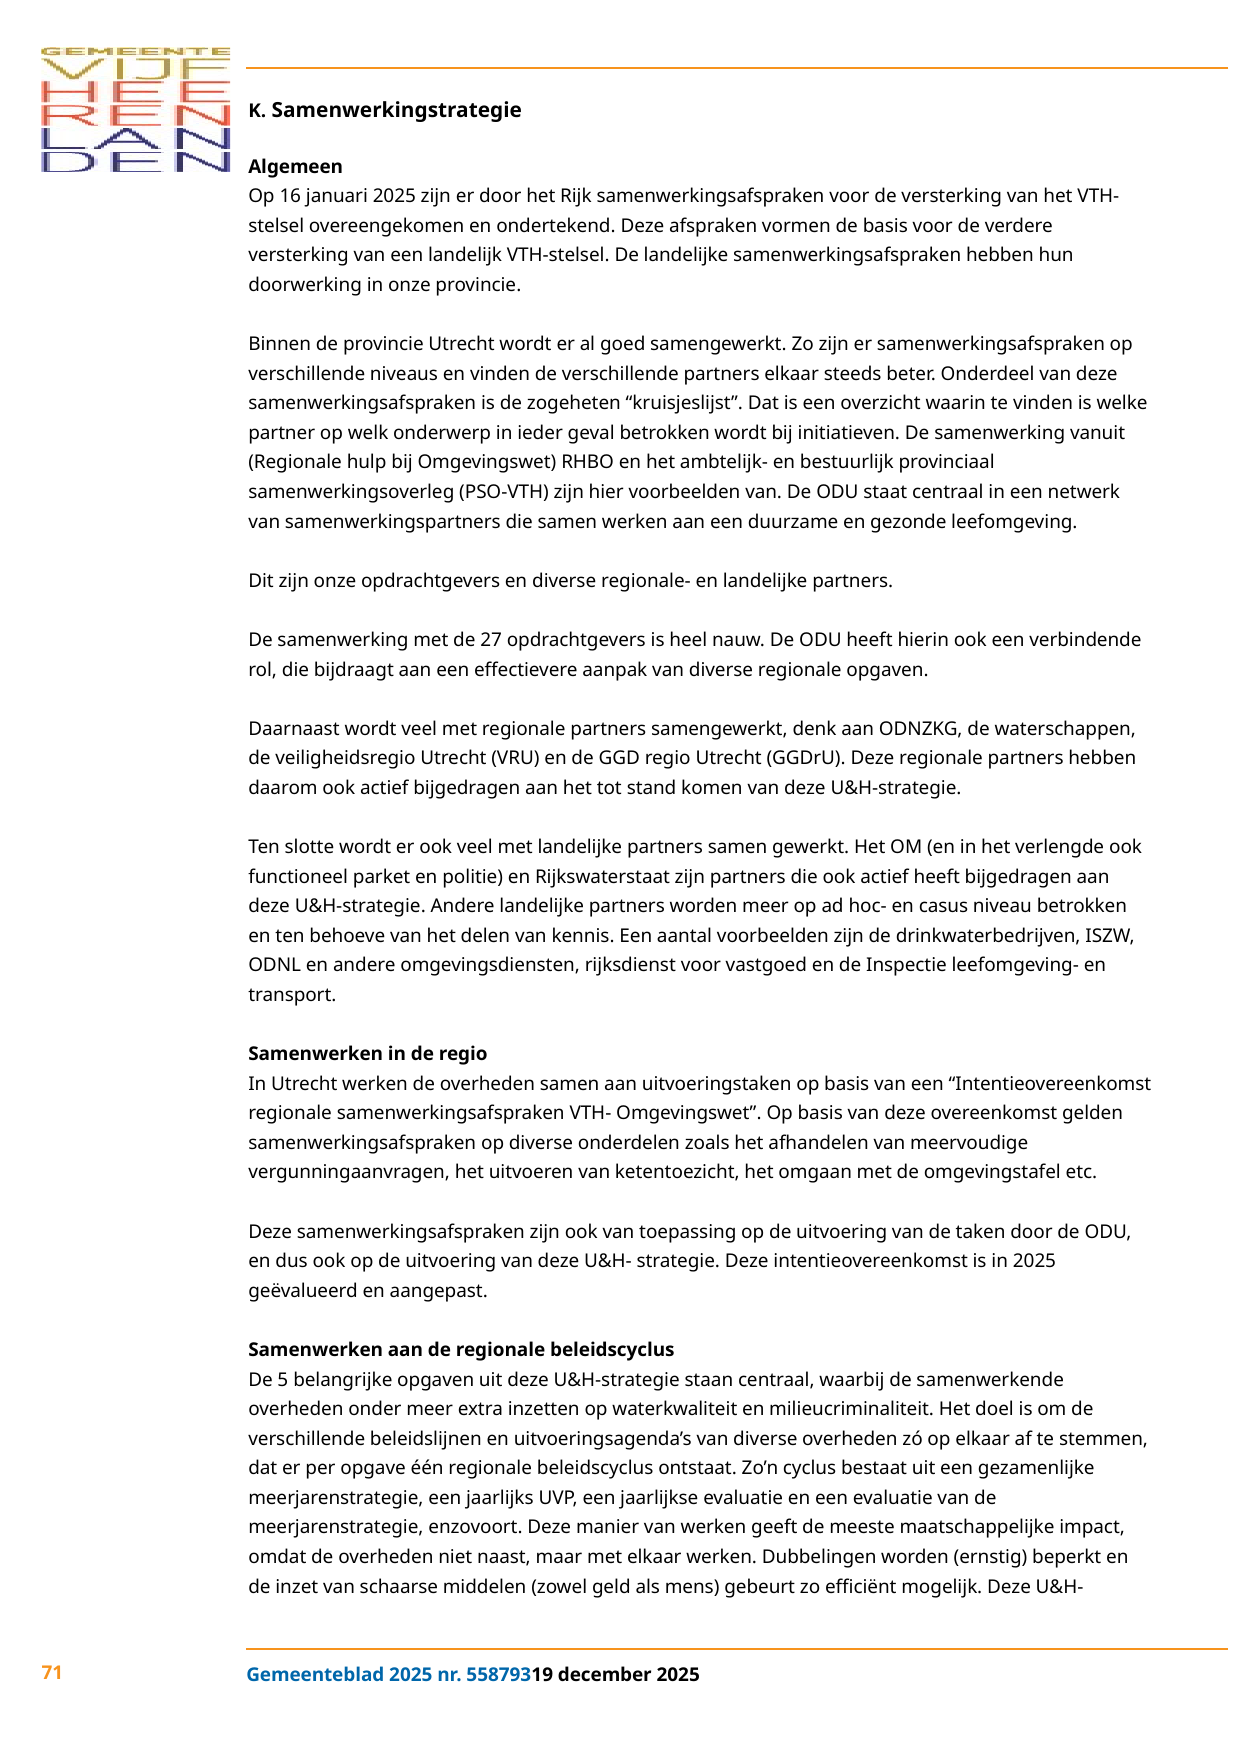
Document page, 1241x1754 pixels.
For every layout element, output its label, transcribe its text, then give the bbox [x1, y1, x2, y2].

text Op 16 januari 2025 zijn er door het Rijk samenwerkingsafspraken voor de versterking van het VTH-stelsel overeengekomen en ondertekend. Deze afspraken vormen de basis voor de verdere versterking van een landelijk VTH-stelsel. De landelijke samenwerkingsafspraken hebben hun doorwerking in onze provincie. [248, 182, 1152, 297]
text Deze samenwerkingsafspraken zijn ook van toepassing op de uitvoering van de taken door de ODU, en dus ook op de uitvoering van deze U&H- strategie. Deze intentieovereenkomst is in 2025 geëvalueerd en aangepast. [248, 1218, 1152, 1303]
text De 5 belangrijke opgaven uit deze U&H-strategie staan centraal, waarbij de samenwerkende overheden onder meer extra inzetten op waterkwaliteit en milieucriminaliteit. Het doel is om de verschillende beleidslijnen en uitvoeringsagenda’s van diverse overheden zó op elkaar af te stemmen, dat er per opgave één regionale beleidscyclus ontstaat. Zo’n cyclus bestaat uit een gezamenlijke meerjarenstrategie, een jaarlijks UVP, een jaarlijkse evaluatie en een evaluatie van de meerjarenstrategie, enzovoort. Deze manier van werken geeft de meeste maatschappelijke impact, omdat de overheden niet naast, maar met elkaar werken. Dubbelingen worden (ernstig) beperkt en de inzet van schaarse middelen (zowel geld als mens) gebeurt zo efficiënt mogelijk. Deze U&H- [248, 1366, 1152, 1599]
text Samenwerken aan de regionale beleidscyclus [248, 1336, 1152, 1362]
text Daarnaast wordt veel met regionale partners samengewerkt, denk aan ODNZKG, de waterschappen, de veiligheidsregio Utrecht (VRU) en de GGD regio Utrecht (GGDrU). Deze regionale partners hebben daarom ook actief bijgedragen aan het tot stand komen van deze U&H-strategie. [248, 715, 1152, 800]
picture [41, 47, 231, 172]
text Samenwerken in de regio [248, 1040, 1152, 1066]
text Dit zijn onze opdrachtgevers en diverse regionale- en landelijke partners. [248, 567, 1152, 593]
text K. Samenwerkingstrategie [248, 95, 1152, 123]
text De samenwerking met de 27 opdrachtgevers is heel nauw. De ODU heeft hierin ook een verbindende rol, die bijdraagt aan een effectievere aanpak van diverse regionale opgaven. [248, 626, 1152, 682]
text Binnen de provincie Utrecht wordt er al goed samengewerkt. Zo zijn er samenwerkingsafspraken op verschillende niveaus en vinden de verschillende partners elkaar steeds beter. Onderdeel van deze samenwerkingsafspraken is de zogeheten “kruisjeslijst”. Dat is een overzicht waarin te vinden is welke partner op welk onderwerp in ieder geval betrokken wordt bij initiatieven. De samenwerking vanuit (Regionale hulp bij Omgevingswet) RHBO en het ambtelijk- en bestuurlijk provinciaal samenwerkingsoverleg (PSO-VTH) zijn hier voorbeelden van. De ODU staat centraal in een netwerk van samenwerkingspartners die samen werken aan een duurzame en gezonde leefomgeving. [248, 330, 1152, 534]
text Algemeen [248, 153, 1152, 179]
text In Utrecht werken de overheden samen aan uitvoeringstaken op basis van een “Intentieovereenkomst regionale samenwerkingsafspraken VTH- Omgevingswet”. Op basis van deze overeenkomst gelden samenwerkingsafspraken op diverse onderdelen zoals het afhandelen van meervoudige vergunningaanvragen, het uitvoeren van ketentoezicht, het omgaan met de omgevingstafel etc. [248, 1070, 1152, 1184]
text Ten slotte wordt er ook veel met landelijke partners samen gewerkt. Het OM (en in het verlengde ook functioneel parket en politie) en Rijkswaterstaat zijn partners die ook actief heeft bijgedragen aan deze U&H-strategie. Andere landelijke partners worden meer op ad hoc- en casus niveau betrokken en ten behoeve van het delen van kennis. Een aantal voorbeelden zijn de drinkwaterbedrijven, ISZW, ODNL en andere omgevingsdiensten, rijksdienst voor vastgoed en de Inspectie leefomgeving- en transport. [248, 833, 1152, 1007]
